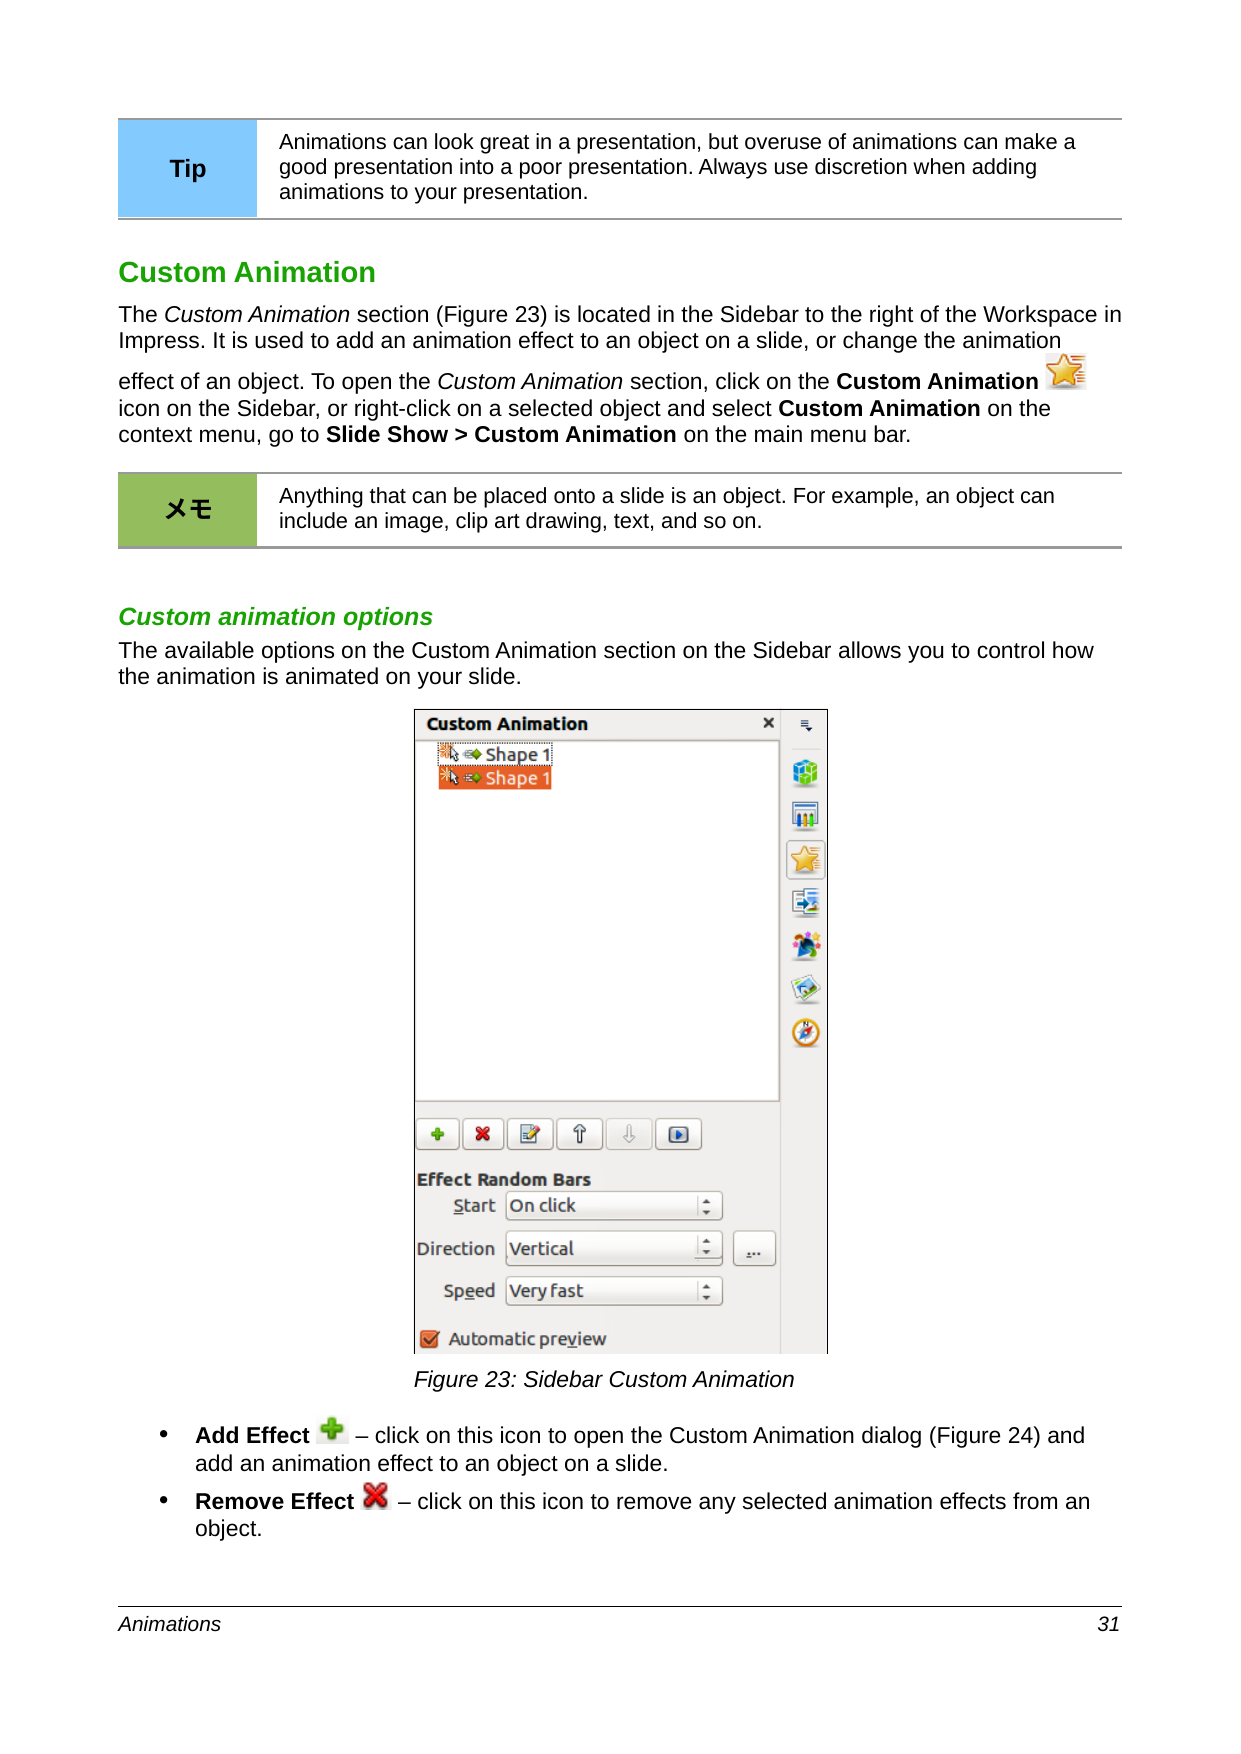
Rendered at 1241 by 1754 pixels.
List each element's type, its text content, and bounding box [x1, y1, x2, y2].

picture [315, 1414, 350, 1444]
table_header Tip [118, 120, 257, 217]
subtitle Custom animation options [118, 602, 1122, 630]
table_header Anything that can be placed onto a slide is an object. For example, an object can include an image, clip art drawing, text, and so on. [258, 474, 1122, 546]
picture [1045, 353, 1087, 390]
list The available options on the Custom Animation section on the Sidebar allows you to control how the animation is animated on your slide. [118, 637, 1122, 689]
text The Custom Animation section (Figure 23) is located in the Sidebar to the right of the Workspace in Impress. It is used to add an animation effect to an object on a slide, or change the animation effect of an object. To open the Custom Animation section, click on the Custom Animation icon on the Sidebar, or right-click on a selected object and select Custom Animation on the context menu, go to Slide Show > Custom Animation on the main menu bar. [118, 301, 1122, 447]
picture [415, 710, 827, 1354]
list Add Effect – click on this icon to open the Custom Animation dialog (Figure 24) and add an animation effect to an object on a slide. [156, 1414, 1122, 1476]
subtitle Custom Animation [118, 255, 1122, 288]
list Remove Effect – click on this icon to remove any selected animation effects from an object. [156, 1482, 1122, 1541]
table_header Animations can look great in a presentation, but overuse of animations can make a good presentation into a poor presentation. Always use discretion when adding animations to your presentation. [258, 120, 1122, 217]
text Figure 23: Sidebar Custom Animation [413, 1366, 827, 1393]
picture [360, 1482, 392, 1510]
table_header メモ [118, 474, 257, 546]
